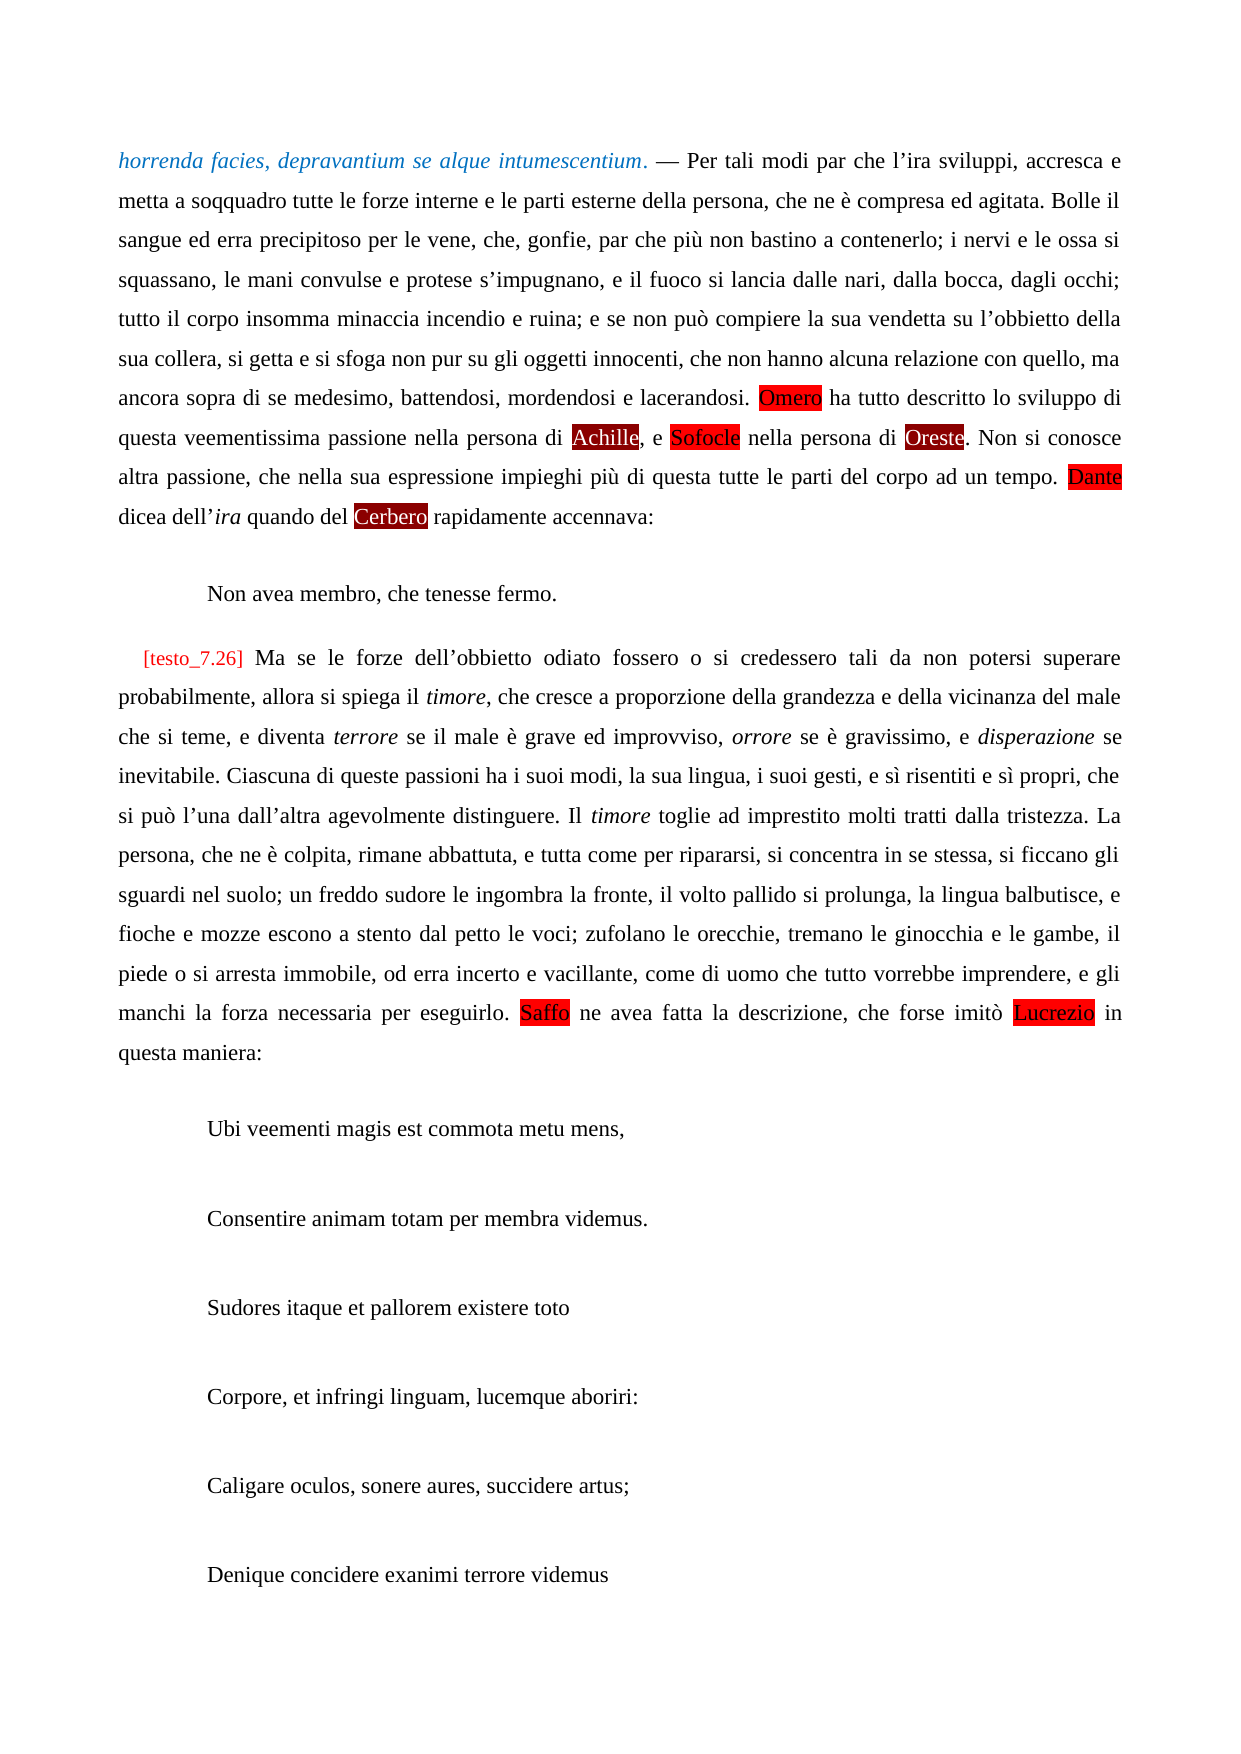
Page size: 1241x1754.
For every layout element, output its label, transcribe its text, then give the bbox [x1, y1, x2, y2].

text Consentire animam totam per membra videmus. [207, 1204, 1122, 1231]
text Sudores itaque et pallorem existere toto [207, 1294, 1122, 1320]
text Non avea membro, che tenesse fermo. [207, 580, 1122, 606]
text Denique concidere exanimi terrore videmus [207, 1561, 1122, 1587]
text Ubi veementi magis est commota metu mens, [207, 1116, 1122, 1142]
text horrenda facies, depravantium se alque intumescentium. — Per tali modi par che l’ira sviluppi, accresca e metta a soqquadro tutte le forze interne e le parti esterne della persona, che ne è compresa ed agitata. Bolle il sangue ed erra precipitoso per le vene, che, gonfie, par che più non bastino a contenerlo; i nervi e le ossa si squassano, le mani convulse e protese s’impugnano, e il fuoco si lancia dalle nari, dalla bocca, dagli occhi; tutto il corpo insomma minaccia incendio e ruina; e se non può compiere la sua vendetta su l’obbietto della sua collera, si getta e si sfoga non pur su gli oggetti innocenti, che non hanno alcuna relazione con quello, ma ancora sopra di se medesimo, battendosi, mordendosi e lacerandosi. Omero ha tutto descritto lo sviluppo di questa veementissima passione nella persona di Achille, e Sofocle nella persona di Oreste. Non si conosce altra passione, che nella sua espressione impieghi più di questa tutte le parti del corpo ad un tempo. Dante dicea dell’ira quando del Cerbero rapidamente accennava: [118, 148, 1122, 529]
text [testo_7.26] Ma se le forze dell’obbietto odiato fossero o si credessero tali da non potersi superare probabilmente, allora si spiega il timore, che cresce a proporzione della grandezza e della vicinanza del male che si teme, e diventa terrore se il male è grave ed improvviso, orrore se è gravissimo, e disperazione se inevitabile. Ciascuna di queste passioni ha i suoi modi, la sua lingua, i suoi gesti, e sì risentiti e sì propri, che si può l’una dall’altra agevolmente distinguere. Il timore toglie ad imprestito molti tratti dalla tristezza. La persona, che ne è colpita, rimane abbattuta, e tutta come per ripararsi, si concentra in se stessa, si ficcano gli sguardi nel suolo; un freddo sudore le ingombra la fronte, il volto pallido si prolunga, la lingua balbutisce, e fioche e mozze escono a stento dal petto le voci; zufolano le orecchie, tremano le ginocchia e le gambe, il piede o si arresta immobile, od erra incerto e vacillante, come di uomo che tutto vorrebbe imprendere, e gli manchi la forza necessaria per eseguirlo. Saffo ne avea fatta la descrizione, che forse imitò Lucrezio in questa maniera: [118, 644, 1122, 1065]
text Caligare oculos, sonere aures, succidere artus; [207, 1472, 1122, 1498]
text Corpore, et infringi linguam, lucemque aboriri: [207, 1383, 1122, 1409]
